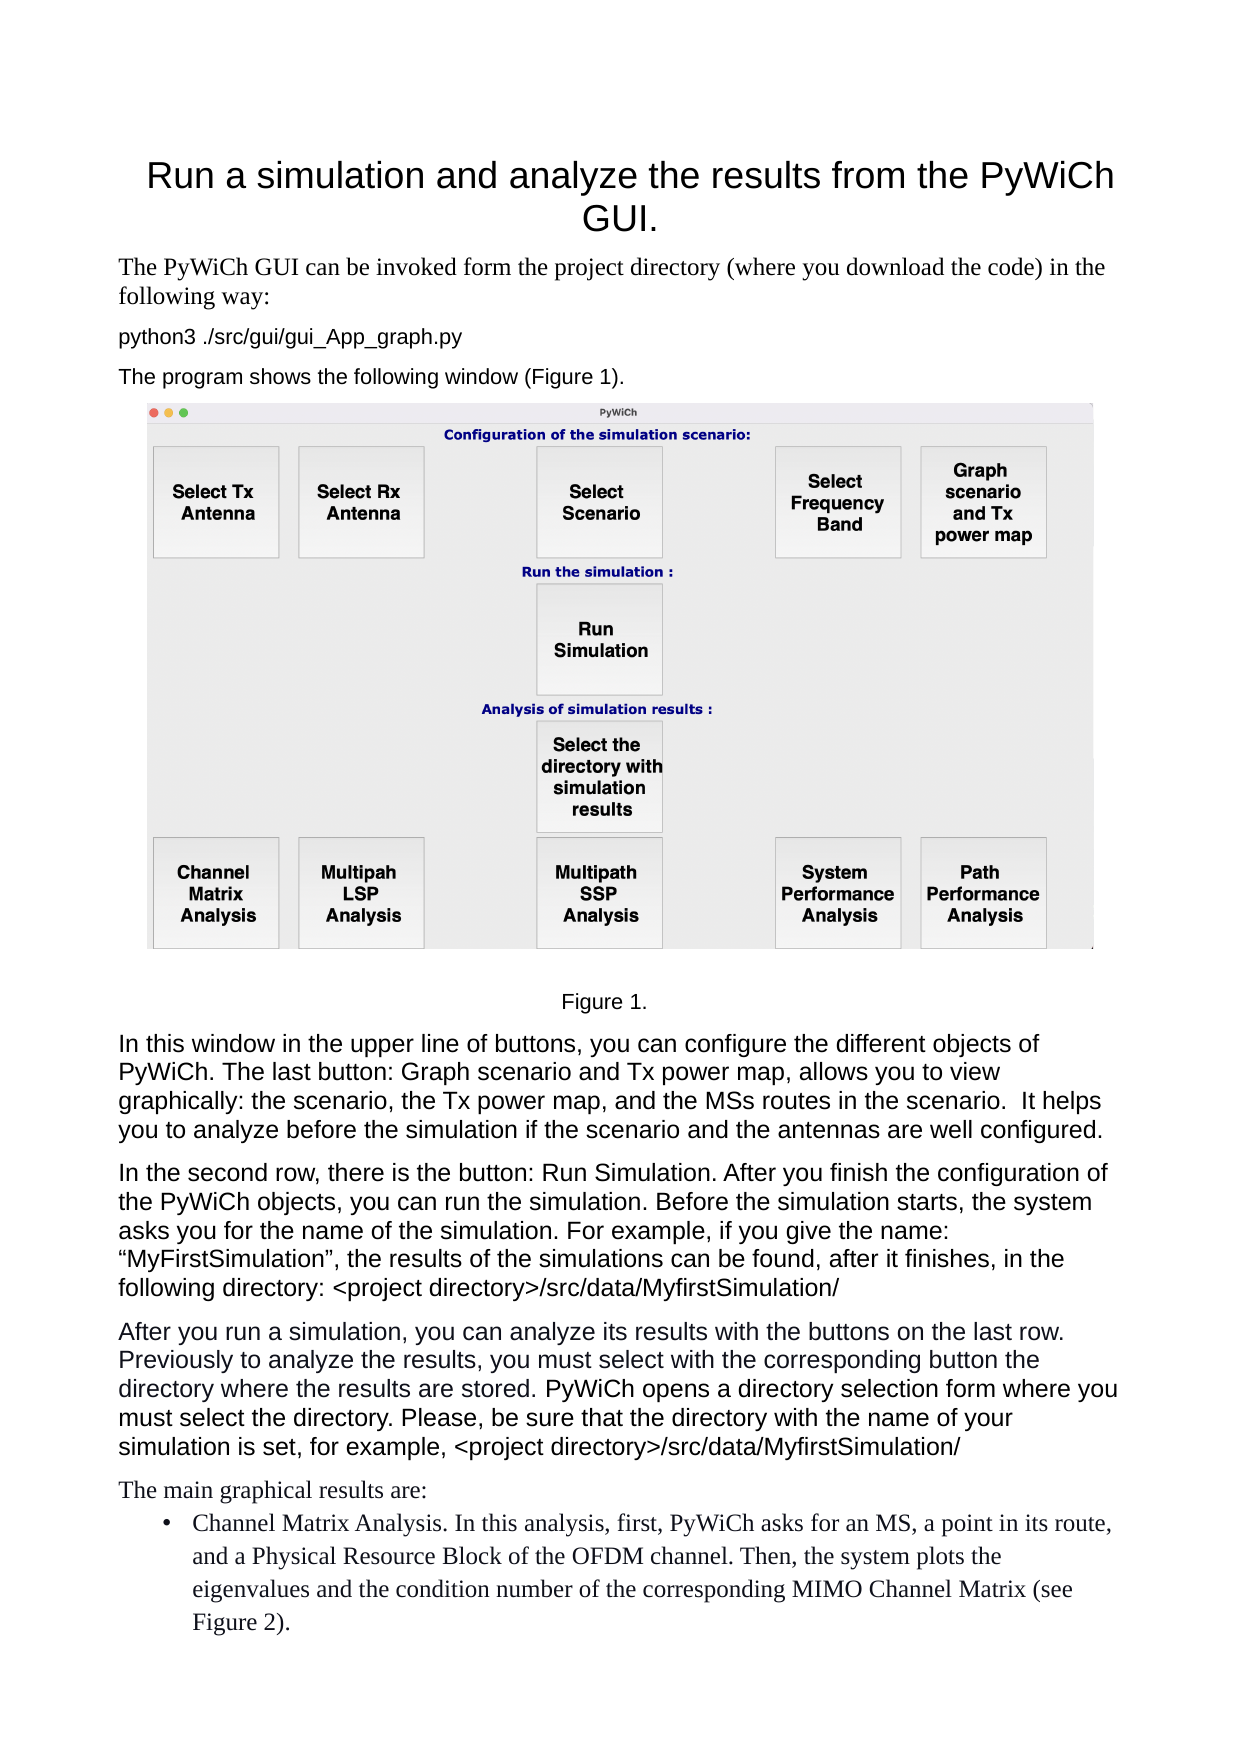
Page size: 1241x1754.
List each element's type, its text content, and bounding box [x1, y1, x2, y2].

text The main graphical results are: [118, 1475, 1122, 1503]
text python3 ./src/gui/gui_App_graph.py [118, 324, 1122, 349]
picture [147, 403, 1094, 949]
text In this window in the upper line of buttons, you can configure the different objects of PyWiCh. The last button: Graph scenario and Tx power map, allows you to view graphically: the scenario, the Tx power map, and the MSs routes in the scenario. It helps you to analyze before the simulation if the scenario and the antennas are well configured. [118, 1028, 1122, 1143]
text The PyWiCh GUI can be invoked form the project directory (where you download the code) in the following way: [118, 252, 1122, 309]
text Figure 1. [118, 989, 1122, 1014]
list Channel Matrix Analysis. In this analysis, first, PyWiCh asks for an MS, a point in its route, and a Physical Resource Block of the OFDM channel. Then, the system plots the eigenvalues and the condition number of the corresponding MIMO Channel Matrix (see Figure 2). [162, 1508, 1122, 1636]
text The program shows the following window (Figure 1). [118, 364, 1122, 389]
subtitle Run a simulation and analyze the results from the PyWiCh GUI. [118, 153, 1122, 239]
text After you run a simulation, you can analyze its results with the buttons on the last row. Previously to analyze the results, you must select with the corresponding button the directory where the results are stored. PyWiCh opens a directory selection form where you must select the directory. Please, be sure that the directory with the name of your simulation is set, for example, <project directory>/src/data/MyfirstSimulation/ [118, 1316, 1122, 1460]
text In the second row, there is the button: Run Simulation. After you finish the configuration of the PyWiCh objects, you can run the simulation. Before the simulation starts, the system asks you for the name of the simulation. For example, if you give the name: “MyFirstSimulation”, the results of the simulations can be found, after it finishes, in the following directory: <project directory>/src/data/MyfirstSimulation/ [118, 1158, 1122, 1302]
